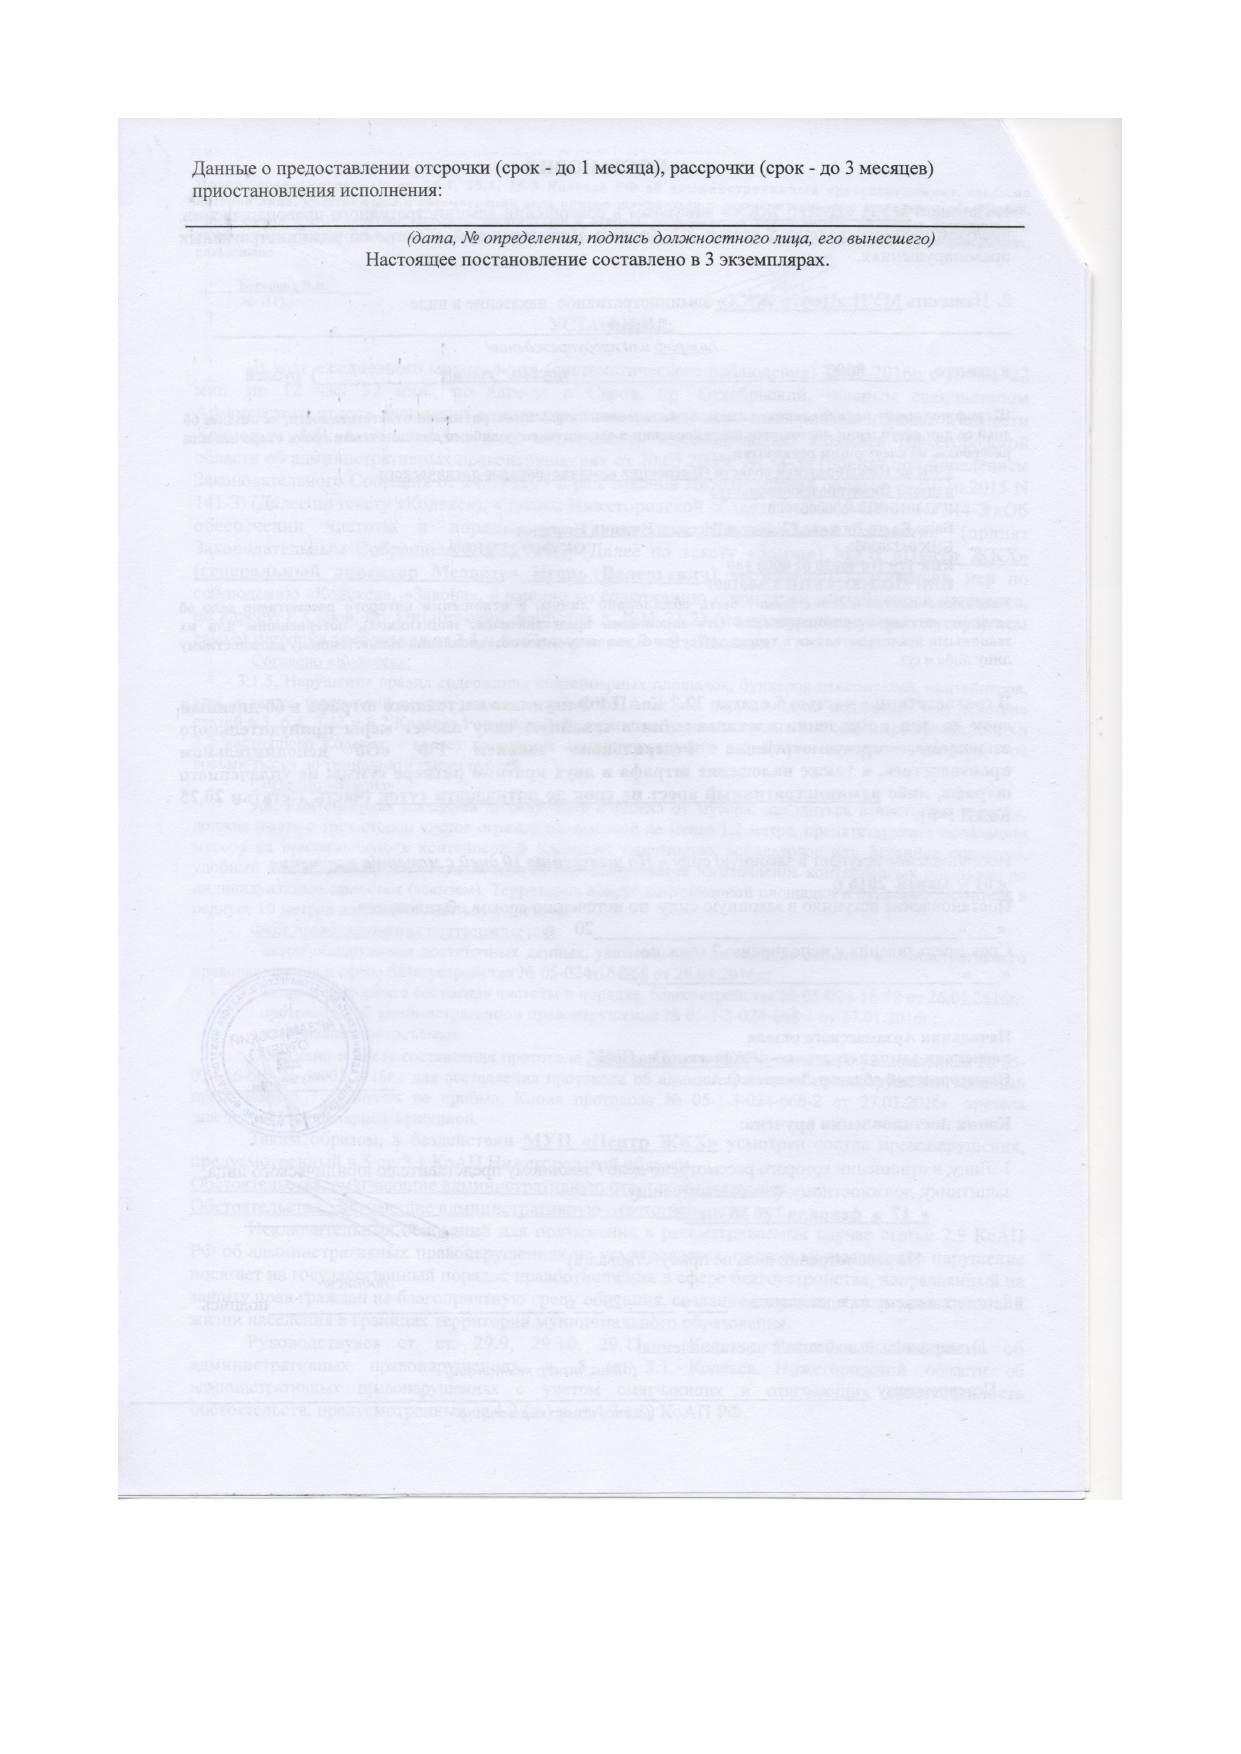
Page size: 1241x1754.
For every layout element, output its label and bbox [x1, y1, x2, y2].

picture [118, 118, 1123, 1500]
